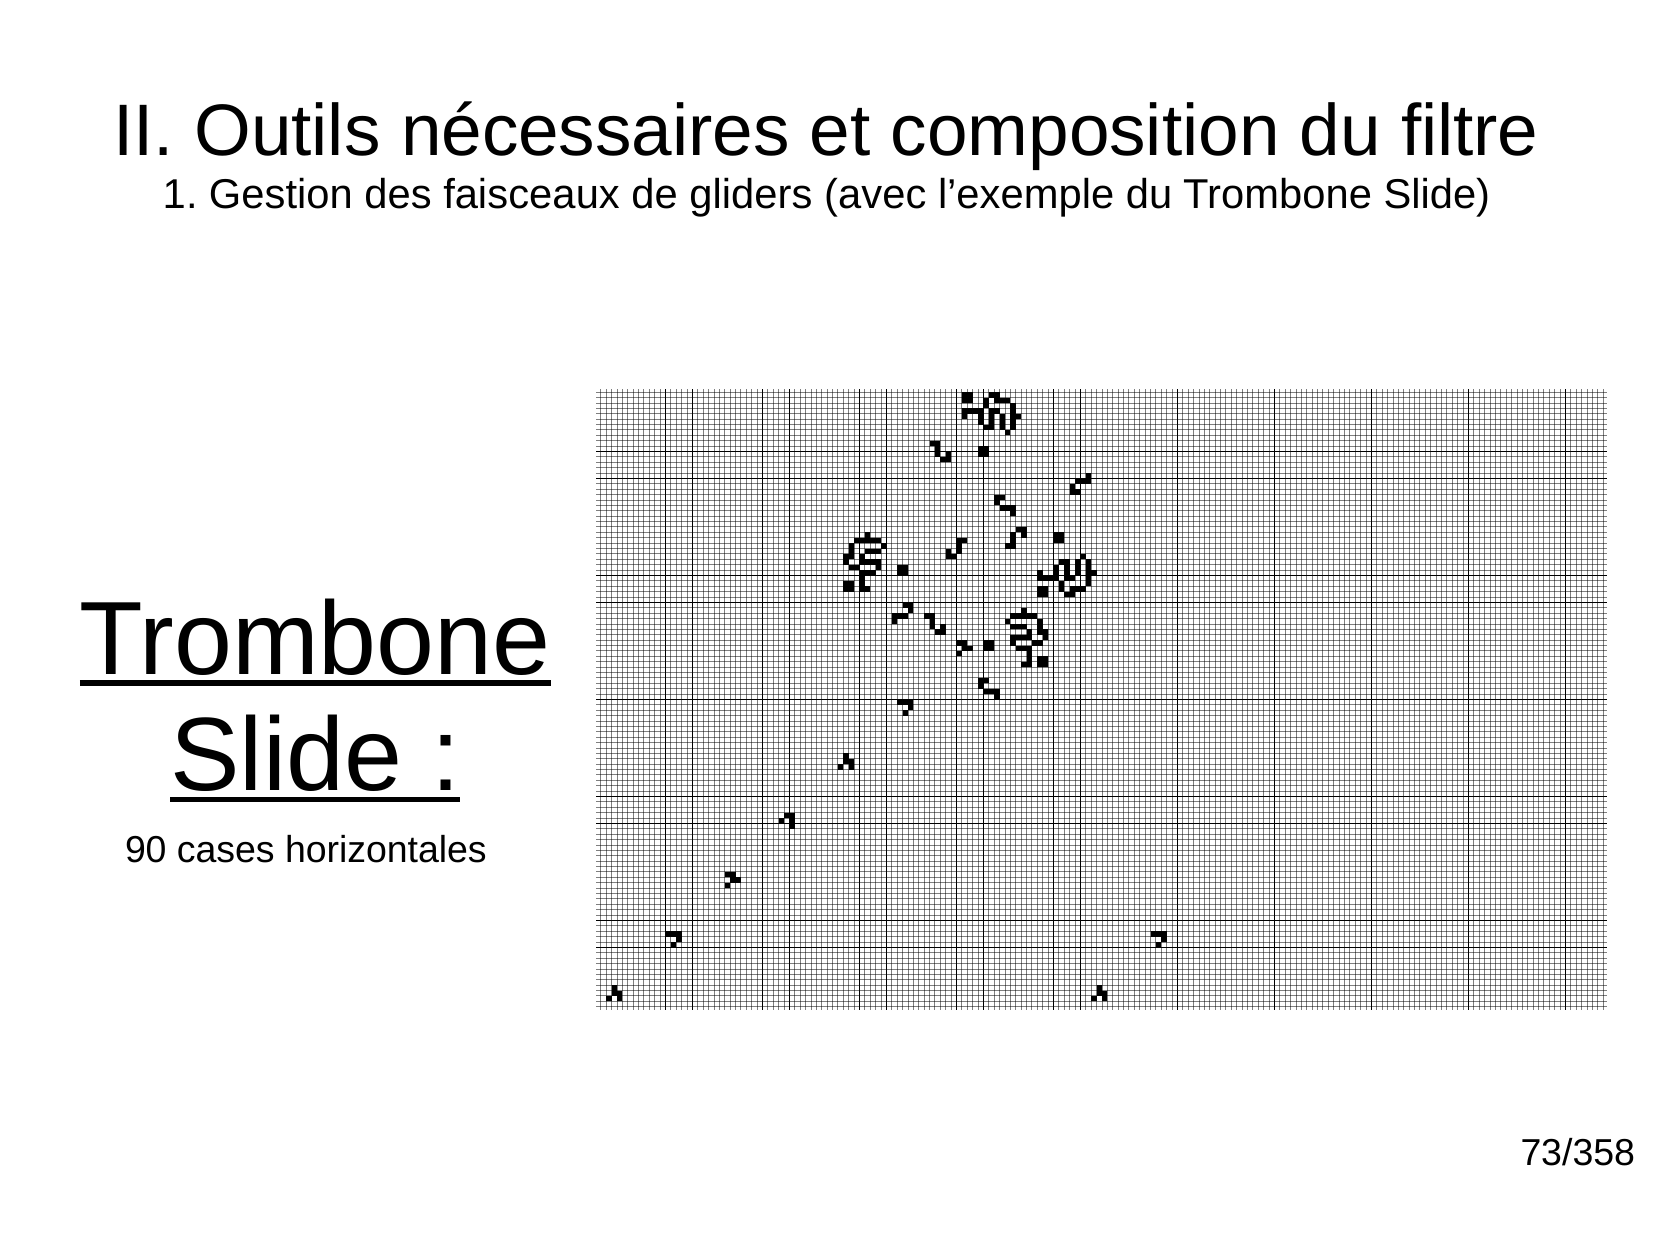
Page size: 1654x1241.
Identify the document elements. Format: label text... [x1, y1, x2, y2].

text_box <number>/358 [1505, 1124, 1654, 1182]
text_box 90 cases horizontales [110, 820, 503, 878]
picture [596, 389, 1607, 1010]
title II. Outils nécessaires et composition du filtre 1. Gestion des faisceaux de gliders (avec l’exemple du Trombone Slide) [82, 49, 1571, 257]
text_box Trombone Slide : [65, 572, 566, 821]
